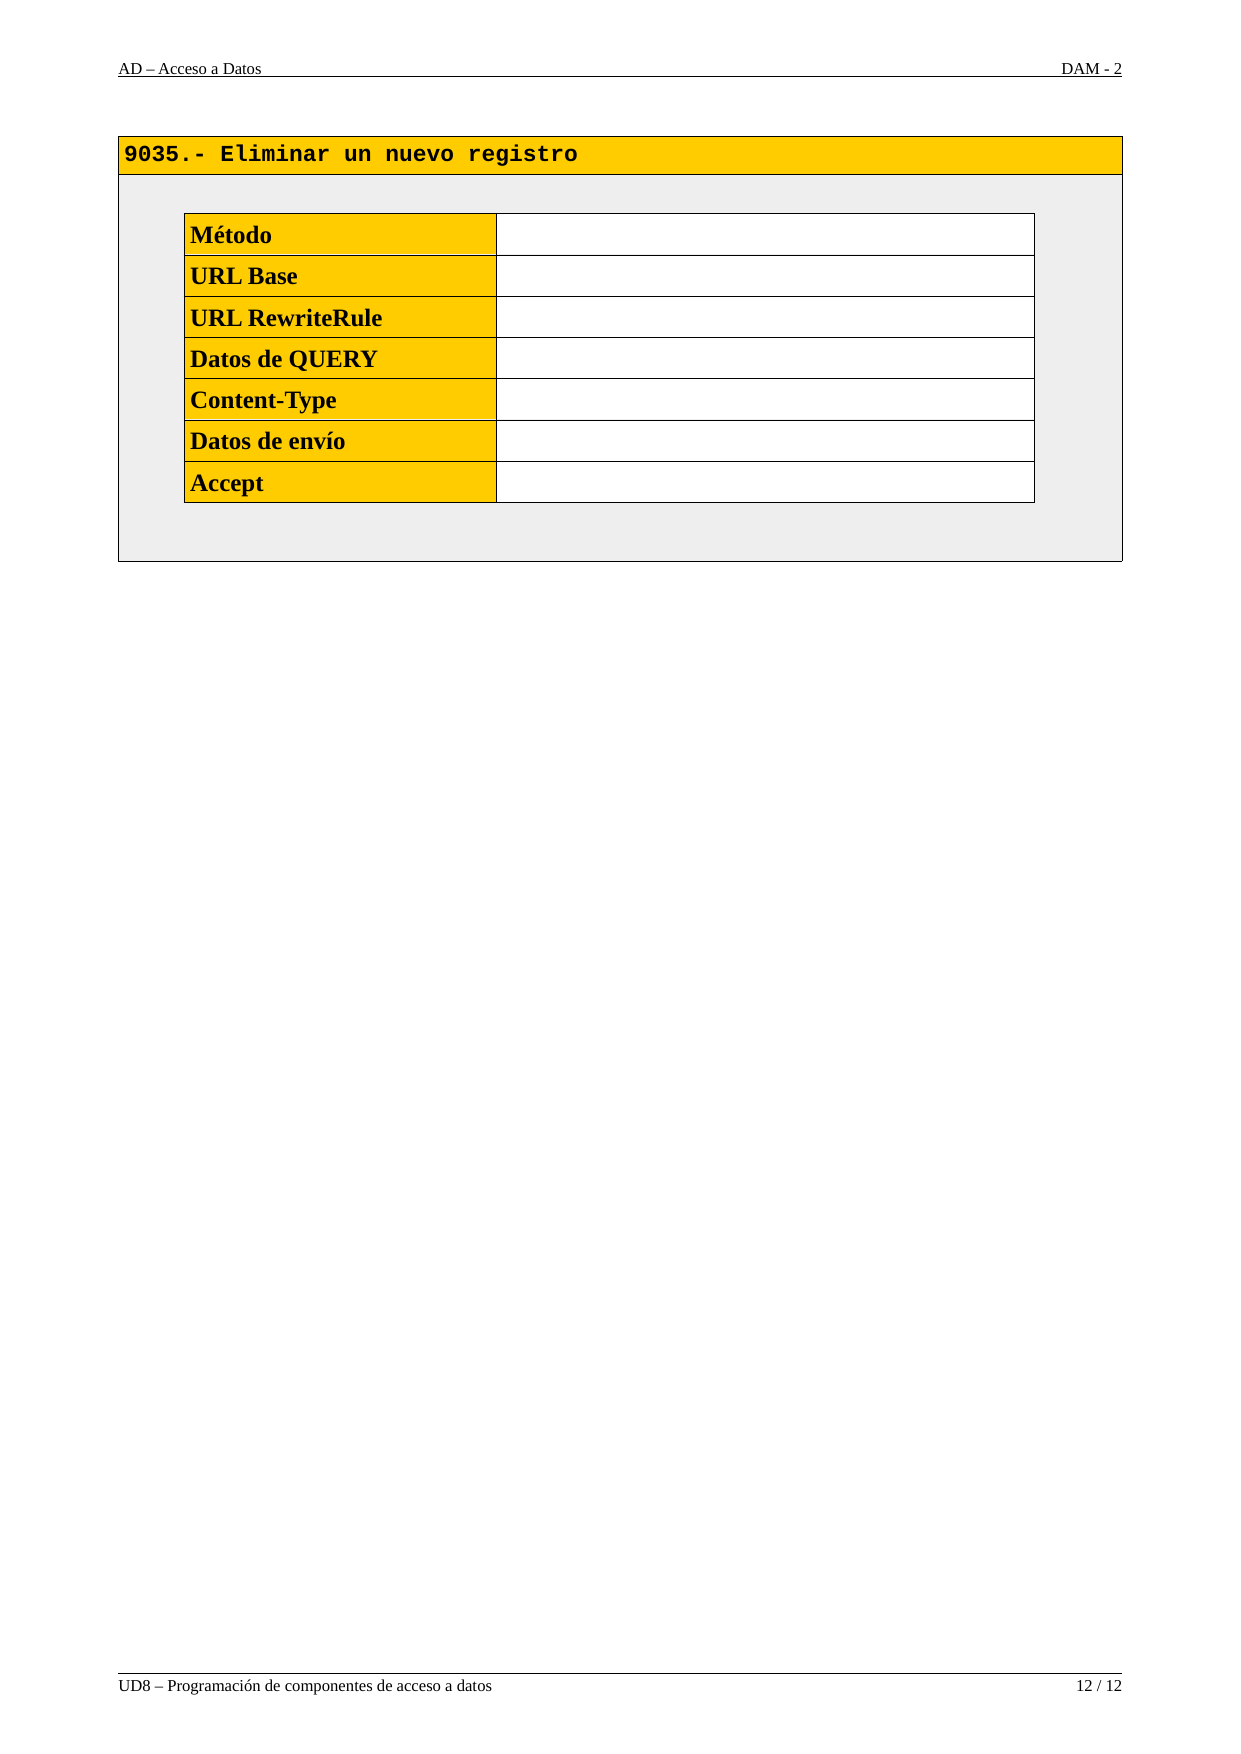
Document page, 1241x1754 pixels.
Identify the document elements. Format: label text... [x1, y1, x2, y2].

table_cell Datos de QUERY [185, 338, 496, 378]
table_cell URL Base [185, 256, 496, 296]
table_header Método [185, 214, 496, 254]
table_cell [497, 297, 1034, 337]
table_cell Content-Type [185, 379, 496, 419]
table_cell URL RewriteRule [185, 297, 496, 337]
table_header [497, 214, 1034, 254]
table_header 9035.- Eliminar un nuevo registro [119, 137, 1122, 174]
table_cell [497, 338, 1034, 378]
table_cell [497, 462, 1034, 502]
table_cell [497, 256, 1034, 296]
table_cell Datos de envío [185, 421, 496, 461]
table_cell Accept [185, 462, 496, 502]
table_cell [497, 379, 1034, 419]
table_cell [497, 421, 1034, 461]
table_cell [119, 175, 1122, 561]
